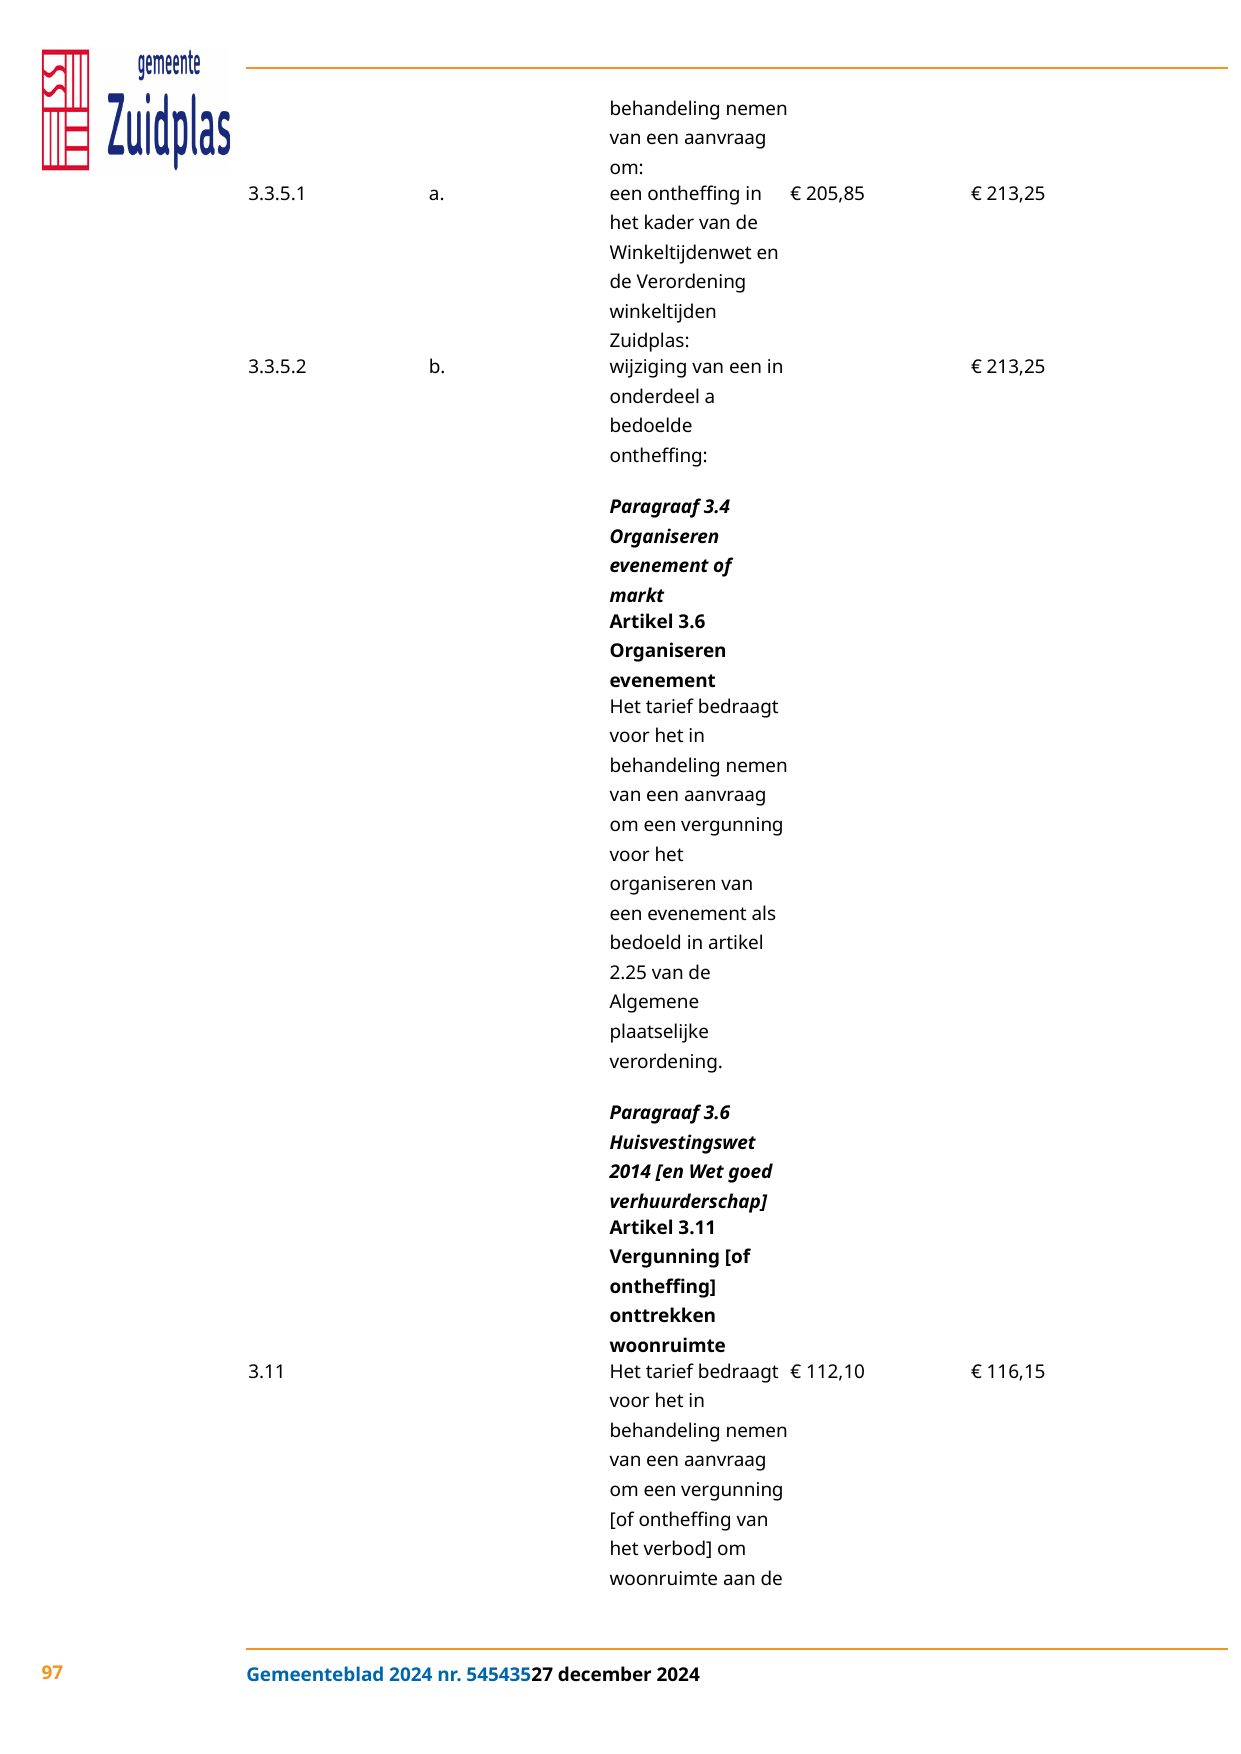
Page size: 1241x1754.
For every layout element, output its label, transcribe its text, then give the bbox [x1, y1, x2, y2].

table_cell [429, 494, 609, 608]
table_cell 3.3.5.2 [248, 353, 429, 468]
table_cell € 112,10 [790, 1358, 971, 1591]
table_cell [248, 693, 429, 1074]
table_cell [971, 95, 1152, 180]
table_cell [248, 1074, 429, 1099]
table_cell Het tarief bedraagt voor het in behandeling nemen van een aanvraag om een vergunning voor het organiseren van een evenement als bedoeld in artikel 2.25 van de Algemene plaatselijke verordening. [609, 693, 790, 1074]
table_cell [248, 95, 429, 180]
table_cell Het tarief bedraagt voor het in behandeling nemen van een aanvraag om een vergunning [of ontheffing van het verbod] om woonruimte aan de [609, 1358, 790, 1591]
table_cell [429, 1074, 609, 1099]
table_cell Paragraaf 3.6 Huisvestingswet 2014 [en Wet goed verhuurderschap] [609, 1099, 790, 1214]
table_cell [971, 1099, 1152, 1214]
table_cell [429, 468, 609, 493]
table_cell [790, 693, 971, 1074]
table_cell [790, 608, 971, 693]
table_cell [429, 608, 609, 693]
table_cell behandeling nemen van een aanvraag om: [609, 95, 790, 180]
table_cell [971, 693, 1152, 1074]
table_cell [248, 608, 429, 693]
table_cell [790, 1214, 971, 1358]
table_cell € 116,15 [971, 1358, 1152, 1591]
table_cell [429, 693, 609, 1074]
table_cell [429, 1214, 609, 1358]
table_cell 3.11 [248, 1358, 429, 1591]
table_cell [971, 468, 1152, 493]
table_cell Paragraaf 3.4 Organiseren evenement of markt [609, 494, 790, 608]
table_cell [609, 1074, 790, 1099]
table_cell € 205,85 [790, 180, 971, 353]
table_cell b. [429, 353, 609, 468]
table_cell een ontheffing in het kader van de Winkeltijdenwet en de Verordening winkeltijden Zuidplas: [609, 180, 790, 353]
table_cell 3.3.5.1 [248, 180, 429, 353]
table_cell [971, 1074, 1152, 1099]
table_cell [429, 1358, 609, 1591]
table_cell [790, 95, 971, 180]
table_cell [971, 1214, 1152, 1358]
table_cell [971, 494, 1152, 608]
table_cell [248, 1099, 429, 1214]
table_cell [248, 468, 429, 493]
picture [41, 47, 231, 172]
table_cell [790, 1074, 971, 1099]
table_cell [609, 468, 790, 493]
table_cell wijziging van een in onderdeel a bedoelde ontheffing: [609, 353, 790, 468]
table_cell a. [429, 180, 609, 353]
table_cell Artikel 3.11 Vergunning [of ontheffing] onttrekken woonruimte [609, 1214, 790, 1358]
table_cell [790, 494, 971, 608]
table_cell Artikel 3.6 Organiseren evenement [609, 608, 790, 693]
table_cell [248, 494, 429, 608]
table_cell [429, 95, 609, 180]
table_cell [429, 1099, 609, 1214]
table_cell [971, 608, 1152, 693]
table_cell [248, 1214, 429, 1358]
table_cell [790, 1099, 971, 1214]
table_cell [790, 468, 971, 493]
table_cell € 213,25 [971, 353, 1152, 468]
table_cell [790, 353, 971, 468]
table_cell € 213,25 [971, 180, 1152, 353]
